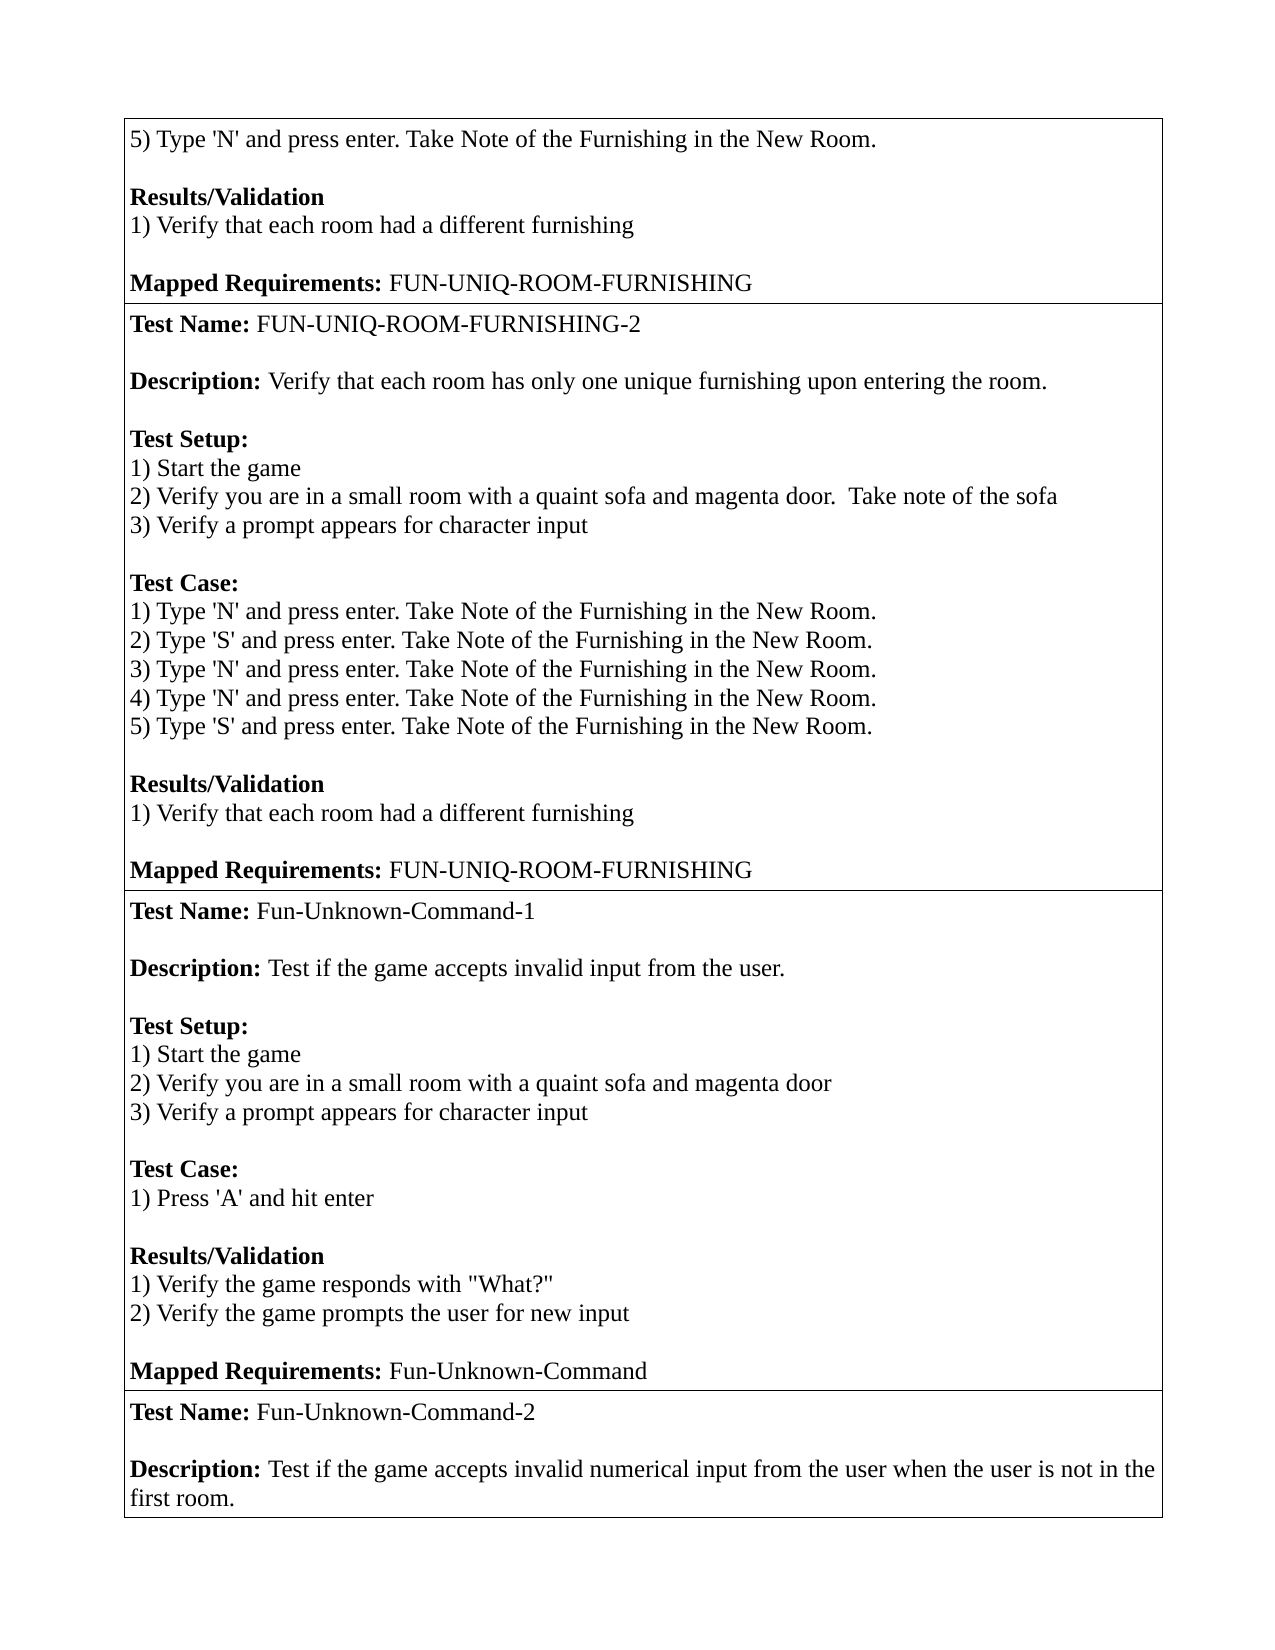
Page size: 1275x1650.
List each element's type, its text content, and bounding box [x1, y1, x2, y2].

table_cell Test Name: FUN-UNIQ-ROOM-FURNISHING-2 Description: Verify that each room has only one unique furnishing upon entering the room. Test Setup: 1) Start the game 2) Verify you are in a small room with a quaint sofa and magenta door. Take note of the sofa 3) Verify a prompt appears for character input Test Case: 1) Type 'N' and press enter. Take Note of the Furnishing in the New Room. 2) Type 'S' and press enter. Take Note of the Furnishing in the New Room. 3) Type 'N' and press enter. Take Note of the Furnishing in the New Room. 4) Type 'N' and press enter. Take Note of the Furnishing in the New Room. 5) Type 'S' and press enter. Take Note of the Furnishing in the New Room. Results/Validation 1) Verify that each room had a different furnishing Mapped Requirements: FUN-UNIQ-ROOM-FURNISHING [125, 304, 1162, 889]
table_cell Test Name: Fun-Unknown-Command-1 Description: Test if the game accepts invalid input from the user. Test Setup: 1) Start the game 2) Verify you are in a small room with a quaint sofa and magenta door 3) Verify a prompt appears for character input Test Case: 1) Press 'A' and hit enter Results/Validation 1) Verify the game responds with "What?" 2) Verify the game prompts the user for new input Mapped Requirements: Fun-Unknown-Command [125, 891, 1162, 1390]
table_cell Test Name: Fun-Unknown-Command-2 Description: Test if the game accepts invalid numerical input from the user when the user is not in the first room. [125, 1391, 1162, 1517]
table_cell 5) Type 'N' and press enter. Take Note of the Furnishing in the New Room. Results/Validation 1) Verify that each room had a different furnishing Mapped Requirements: FUN-UNIQ-ROOM-FURNISHING [125, 119, 1162, 303]
